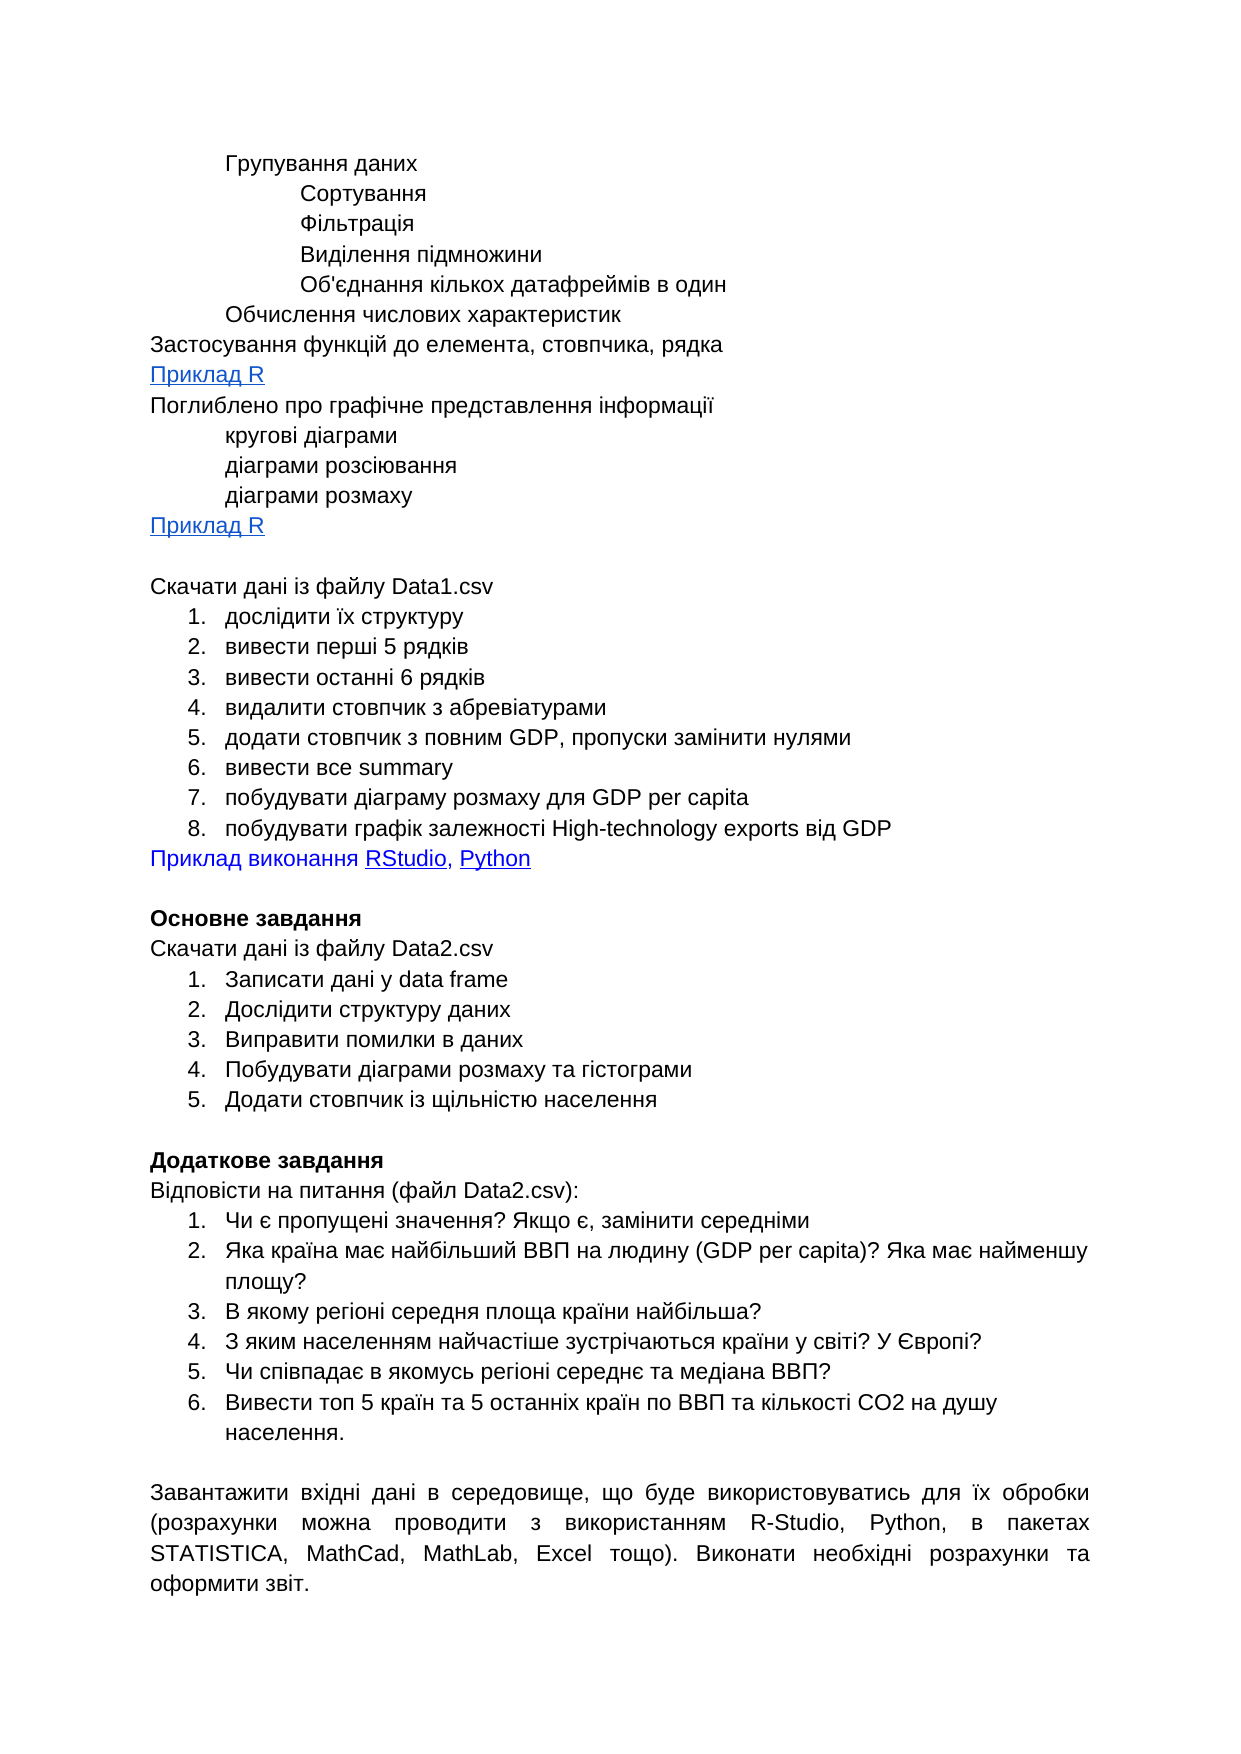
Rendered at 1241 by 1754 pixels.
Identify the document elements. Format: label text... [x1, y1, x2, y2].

list Записати дані у data frame [187, 966, 1090, 992]
list Вивести топ 5 країн та 5 останніх країн по ВВП та кількості СО2 на душу населення. [187, 1388, 1090, 1445]
text Фільтрація [300, 210, 1090, 237]
text Поглиблено про графічне представлення інформації [150, 392, 1090, 418]
list Яка країна має найбільший ВВП на людину (GDP per capita)? Яка має найменшу площу? [187, 1237, 1090, 1294]
text Сортування [300, 180, 1090, 207]
list побудувати графік залежності High-technology exports від GDP [187, 814, 1090, 841]
list видалити стовпчик з абревіатурами [187, 694, 1090, 720]
text Об'єднання кількох датафреймів в один [300, 271, 1090, 297]
text діаграми розсіювання [225, 452, 1090, 478]
list Чи співпадає в якомусь регіоні середнє та медіана ВВП? [187, 1358, 1090, 1385]
list З яким населенням найчастіше зустрічаються країни у світі? У Європі? [187, 1328, 1090, 1354]
text Виділення підмножини [300, 241, 1090, 267]
list вивести все summary [187, 754, 1090, 781]
list Додати стовпчик із щільністю населення [187, 1086, 1090, 1113]
text Основне завдання [150, 905, 1090, 932]
text діаграми розмаху [225, 482, 1090, 509]
list вивести перші 5 рядків [187, 633, 1090, 660]
text Завантажити вхідні дані в середовище, що буде використовуватись для їх обробки (розрахунки можна проводити з використанням R-Studio, Python, в пакетах STATISTICA, MathCad, MathLab, Excel тощо). Виконати необхідні розрахунки та оформити звіт. [150, 1479, 1090, 1596]
text Відповісти на питання (файл Data2.csv): [150, 1177, 1090, 1203]
text Приклад виконання RStudio, Python [150, 845, 1090, 871]
text Застосування функцій до елемента, стовпчика, рядка [150, 331, 1090, 358]
list вивести останні 6 рядків [187, 663, 1090, 690]
list Побудувати діаграми розмаху та гістограми [187, 1056, 1090, 1083]
text Приклад R [150, 512, 1090, 539]
list Виправити помилки в даних [187, 1026, 1090, 1052]
text Скачати дані із файлу Data1.csv [150, 573, 1090, 599]
text кругові діаграми [225, 422, 1090, 448]
text Групування даних [225, 150, 1090, 176]
text Скачати дані із файлу Data2.csv [150, 935, 1090, 962]
list додати стовпчик з повним GDP, пропуски замінити нулями [187, 724, 1090, 750]
text Обчислення числових характеристик [225, 301, 1090, 327]
list Чи є пропущені значення? Якщо є, замінити середніми [187, 1207, 1090, 1234]
list В якому регіоні середня площа країни найбільша? [187, 1298, 1090, 1324]
text Приклад R [150, 361, 1090, 388]
list дослідити їх структуру [187, 603, 1090, 629]
list побудувати діаграму розмаху для GDP per capita [187, 784, 1090, 811]
list Дослідити структуру даних [187, 996, 1090, 1022]
text Додаткове завдання Приклад виконання RStudio, Python [150, 1147, 1090, 1173]
